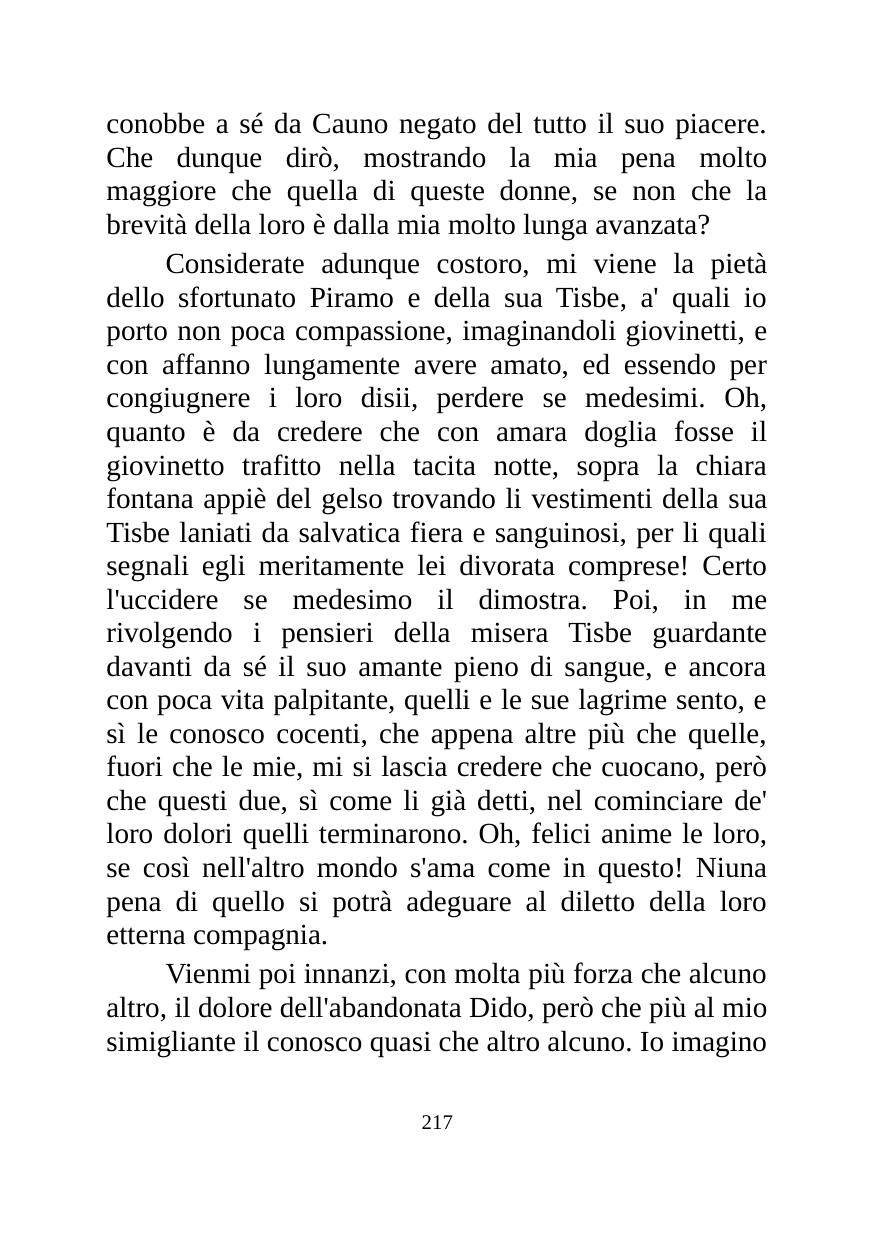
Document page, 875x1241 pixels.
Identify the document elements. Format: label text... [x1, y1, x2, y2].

text Considerate adunque costoro, mi viene la pietà dello sfortunato Piramo e della sua Tisbe, a' quali io porto non poca compassione, imaginandoli giovinetti, e con affanno lungamente avere amato, ed essendo per congiugnere i loro disii, perdere se medesimi. Oh, quanto è da credere che con amara doglia fosse il giovinetto trafitto nella tacita notte, sopra la chiara fontana appiè del gelso trovando li vestimenti della sua Tisbe laniati da salvatica fiera e sanguinosi, per li quali segnali egli meritamente lei divorata comprese! Certo l'uccidere se medesimo il dimostra. Poi, in me rivolgendo i pensieri della misera Tisbe guardante davanti da sé il suo amante pieno di sangue, e ancora con poca vita palpitante, quelli e le sue lagrime sento, e sì le conosco cocenti, che appena altre più che quelle, fuori che le mie, mi si lascia credere che cuocano, però che questi due, sì come li già detti, nel cominciare de' loro dolori quelli terminarono. Oh, felici anime le loro, se così nell'altro mondo s'ama come in questo! Niuna pena di quello si potrà adeguare al diletto della loro etterna compagnia. [106, 246, 768, 951]
text Vienmi poi innanzi, con molta più forza che alcuno altro, il dolore dell'abandonata Dido, però che più al mio simigliante il conosco quasi che altro alcuno. Io imagino [106, 957, 768, 1057]
text conobbe a sé da Cauno negato del tutto il suo piacere. Che dunque dirò, mostrando la mia pena molto maggiore che quella di queste donne, se non che la brevità della loro è dalla mia molto lunga avanzata? [106, 106, 768, 240]
